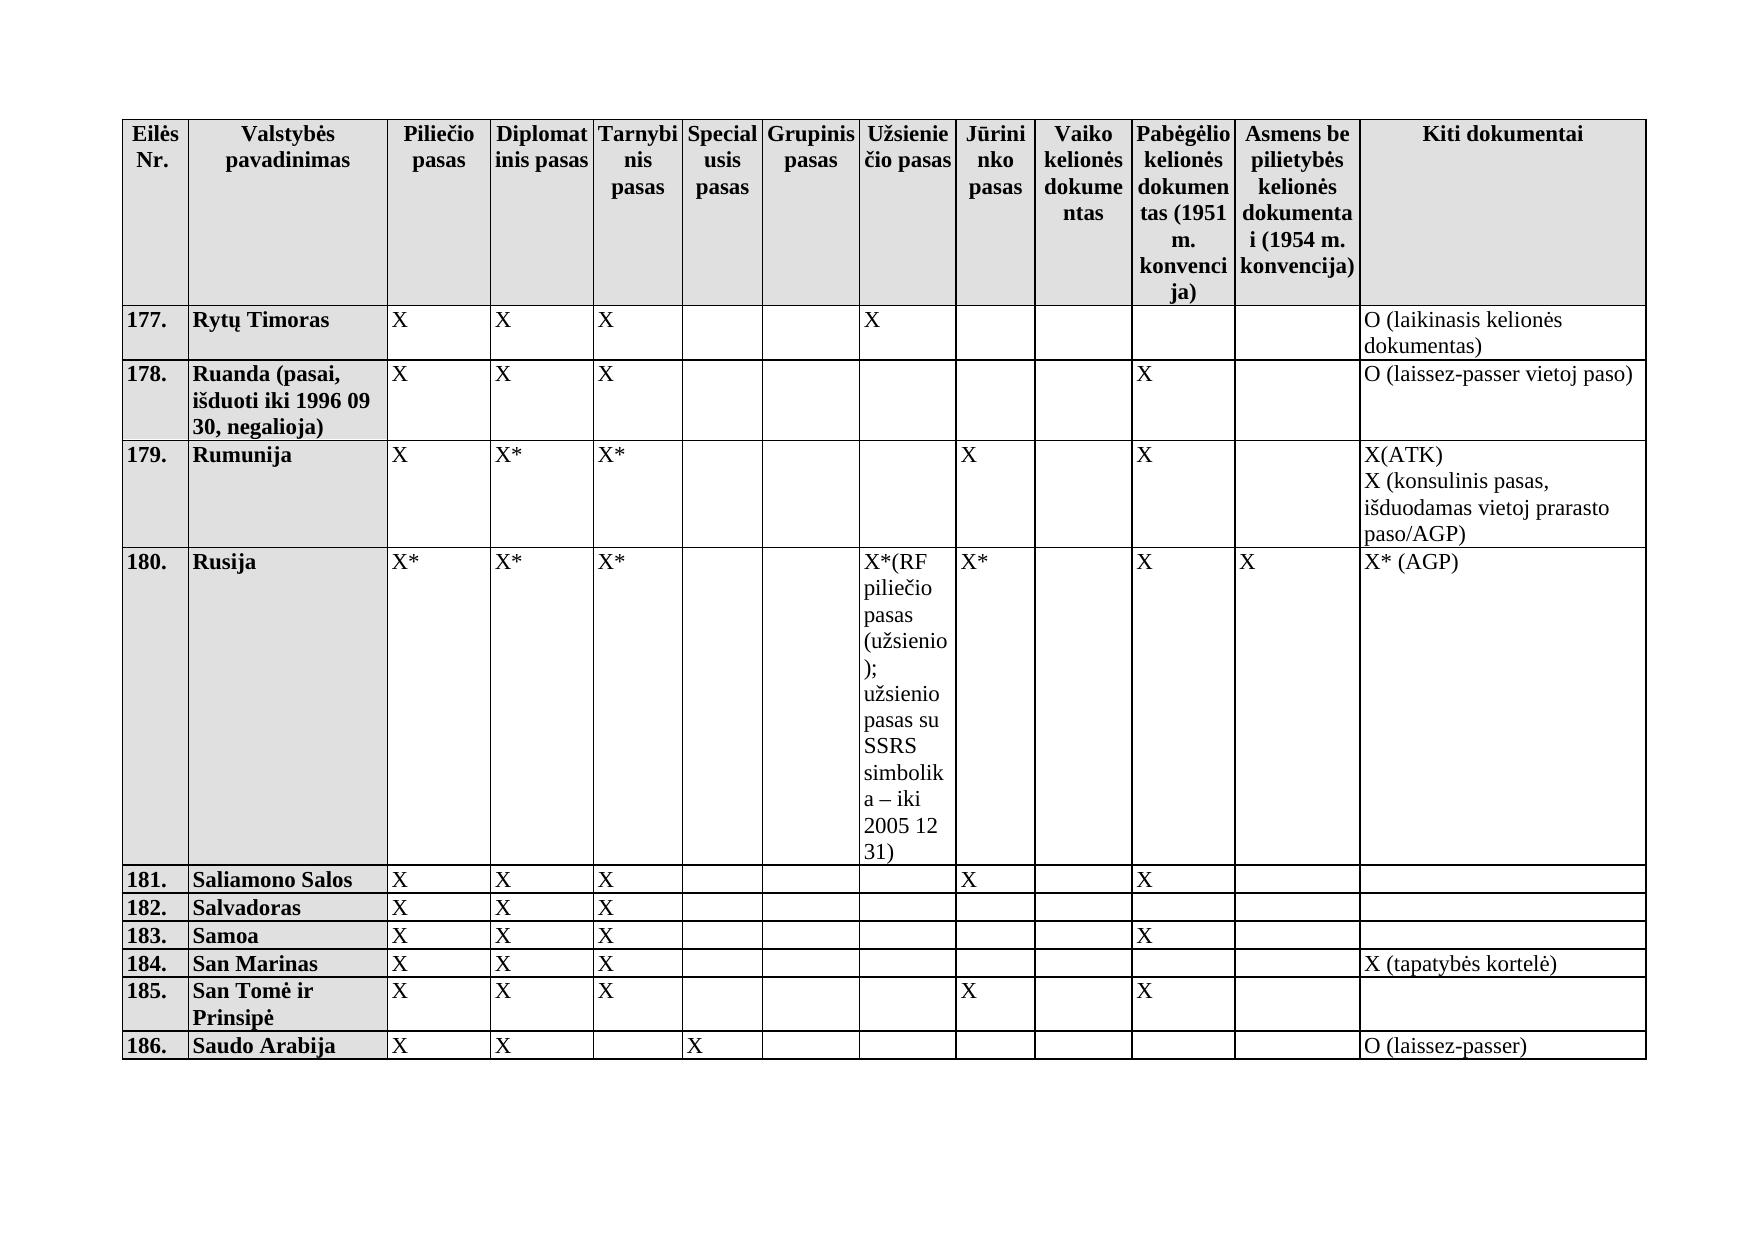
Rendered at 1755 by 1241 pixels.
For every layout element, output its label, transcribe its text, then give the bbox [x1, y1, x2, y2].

table_cell [683, 978, 762, 1030]
table_cell X(ATK) X (konsulinis pasas, išduodamas vietoj prarasto paso/AGP) [1361, 441, 1645, 547]
table_header Grupinis pasas [763, 120, 859, 305]
table_cell X [1133, 922, 1234, 948]
table_cell [957, 1032, 1034, 1058]
table_cell [1236, 950, 1359, 976]
table_cell [1361, 866, 1645, 892]
table_cell Rytų Timoras [189, 306, 387, 359]
table_cell Samoa [189, 922, 387, 948]
table_cell X [594, 306, 682, 359]
table_cell X [1133, 548, 1234, 864]
table_cell X [491, 978, 593, 1030]
table_cell [1036, 306, 1131, 359]
table_cell [1236, 922, 1359, 948]
table_cell X [860, 306, 955, 359]
table_cell 185. [123, 978, 188, 1030]
table_cell [957, 922, 1034, 948]
table_cell [1036, 894, 1131, 920]
table_header Tarnybinis pasas [594, 120, 682, 305]
table_cell [860, 978, 955, 1030]
table_cell [683, 950, 762, 976]
table_cell [763, 361, 859, 439]
table_cell 180. [123, 548, 188, 864]
table_cell X [1236, 548, 1359, 864]
table_cell [763, 306, 859, 359]
table_cell X [388, 866, 490, 892]
table_cell [860, 441, 955, 547]
table_cell [763, 548, 859, 864]
table_cell X (tapatybės kortelė) [1361, 950, 1645, 976]
table_cell San Tomė ir Prinsipė [189, 978, 387, 1030]
table_cell 184. [123, 950, 188, 976]
table_cell [860, 950, 955, 976]
table_cell [1036, 922, 1131, 948]
table_cell [1236, 894, 1359, 920]
table_header Vaiko kelionės dokumentas [1036, 120, 1131, 305]
table_header Jūrininko pasas [957, 120, 1034, 305]
table_cell 179. [123, 441, 188, 547]
table_header Užsieniečio pasas [860, 120, 955, 305]
table_cell [957, 306, 1034, 359]
table_cell X [594, 922, 682, 948]
table_cell Rumunija [189, 441, 387, 547]
table_cell [1133, 1032, 1234, 1058]
table_cell X* [491, 441, 593, 547]
table_cell 186. [123, 1032, 188, 1058]
table_cell O (laissez-passer) [1361, 1032, 1645, 1058]
table_cell [957, 950, 1034, 976]
table_cell [957, 894, 1034, 920]
table_cell X [388, 950, 490, 976]
table_cell 183. [123, 922, 188, 948]
table_cell Rusija [189, 548, 387, 864]
table_cell [683, 866, 762, 892]
table_cell [683, 548, 762, 864]
table_cell [683, 922, 762, 948]
table_cell Saudo Arabija [189, 1032, 387, 1058]
table_cell [763, 441, 859, 547]
table_cell X [594, 894, 682, 920]
table_header Diplomatinis pasas [491, 120, 593, 305]
table_cell X [491, 1032, 593, 1058]
table_header Kiti dokumentai [1361, 120, 1645, 305]
table_cell 178. [123, 361, 188, 439]
table_cell [763, 1032, 859, 1058]
table_cell X [1133, 978, 1234, 1030]
table_cell X [1133, 866, 1234, 892]
table_cell X* [388, 548, 490, 864]
table_cell X [491, 306, 593, 359]
table_cell [860, 361, 955, 439]
table_cell 182. [123, 894, 188, 920]
table_cell X [957, 978, 1034, 1030]
table_cell [957, 361, 1034, 439]
table_cell X [683, 1032, 762, 1058]
table_cell X [594, 978, 682, 1030]
table_cell [683, 361, 762, 439]
table_cell [683, 306, 762, 359]
table_cell [1036, 950, 1131, 976]
table_cell [1361, 978, 1645, 1030]
table_cell [860, 922, 955, 948]
table_cell X* [594, 548, 682, 864]
table_cell [683, 894, 762, 920]
table_cell X [388, 441, 490, 547]
table_cell [860, 866, 955, 892]
table_cell X [594, 866, 682, 892]
table_header Eilės Nr. [123, 120, 188, 305]
table_cell X [1133, 441, 1234, 547]
table_cell [763, 978, 859, 1030]
table_header Piliečio pasas [388, 120, 490, 305]
table_header Specialusis pasas [683, 120, 762, 305]
table_cell Ruanda (pasai, išduoti iki 1996 09 30, negalioja) [189, 361, 387, 439]
table_cell X [491, 950, 593, 976]
table_cell [860, 894, 955, 920]
table_cell [1236, 306, 1359, 359]
table_cell O (laissez-passer vietoj paso) [1361, 361, 1645, 439]
table_cell [1036, 548, 1131, 864]
table_cell Saliamono Salos [189, 866, 387, 892]
table_cell X [388, 978, 490, 1030]
table_cell 181. [123, 866, 188, 892]
table_cell X [594, 361, 682, 439]
table_cell [1236, 441, 1359, 547]
table_cell X [491, 361, 593, 439]
table_cell 177. [123, 306, 188, 359]
table_cell [1036, 361, 1131, 439]
table_cell X [388, 922, 490, 948]
table_cell [1036, 866, 1131, 892]
table_cell X [594, 950, 682, 976]
table_header Valstybės pavadinimas [189, 120, 387, 305]
table_cell [763, 866, 859, 892]
table_cell [683, 441, 762, 547]
table_cell [763, 922, 859, 948]
table_cell [763, 950, 859, 976]
table_cell X* [594, 441, 682, 547]
table_cell X [388, 361, 490, 439]
table_cell X [388, 306, 490, 359]
table_cell X [1133, 361, 1234, 439]
table_cell [860, 1032, 955, 1058]
table_cell X [957, 441, 1034, 547]
table_cell O (laikinasis kelionės dokumentas) [1361, 306, 1645, 359]
table_cell [1236, 1032, 1359, 1058]
table_cell [1036, 441, 1131, 547]
table_cell X [491, 894, 593, 920]
table_cell X [957, 866, 1034, 892]
table_cell X* [957, 548, 1034, 864]
table_cell X* [491, 548, 593, 864]
table_cell [594, 1032, 682, 1058]
table_cell [1036, 978, 1131, 1030]
table_cell X* (AGP) [1361, 548, 1645, 864]
table_cell X [491, 922, 593, 948]
table_cell X [388, 1032, 490, 1058]
table_cell [1133, 306, 1234, 359]
table_cell [1236, 866, 1359, 892]
table_cell X [491, 866, 593, 892]
table_cell Salvadoras [189, 894, 387, 920]
table_header Asmens be pilietybės kelionės dokumentai (1954 m. konvencija) [1236, 120, 1359, 305]
table_cell [763, 894, 859, 920]
table_cell [1236, 978, 1359, 1030]
table_header Pabėgėlio kelionės dokumentas (1951 m. konvencija) [1133, 120, 1234, 305]
table_cell X [388, 894, 490, 920]
table_cell [1236, 361, 1359, 439]
table_cell [1361, 894, 1645, 920]
table_cell [1036, 1032, 1131, 1058]
table_cell X*(RF piliečio pasas (užsienio); užsienio pasas su SSRS simbolika – iki 2005 12 31) [860, 548, 955, 864]
table_cell [1133, 894, 1234, 920]
table_cell San Marinas [189, 950, 387, 976]
table_cell [1361, 922, 1645, 948]
table_cell [1133, 950, 1234, 976]
